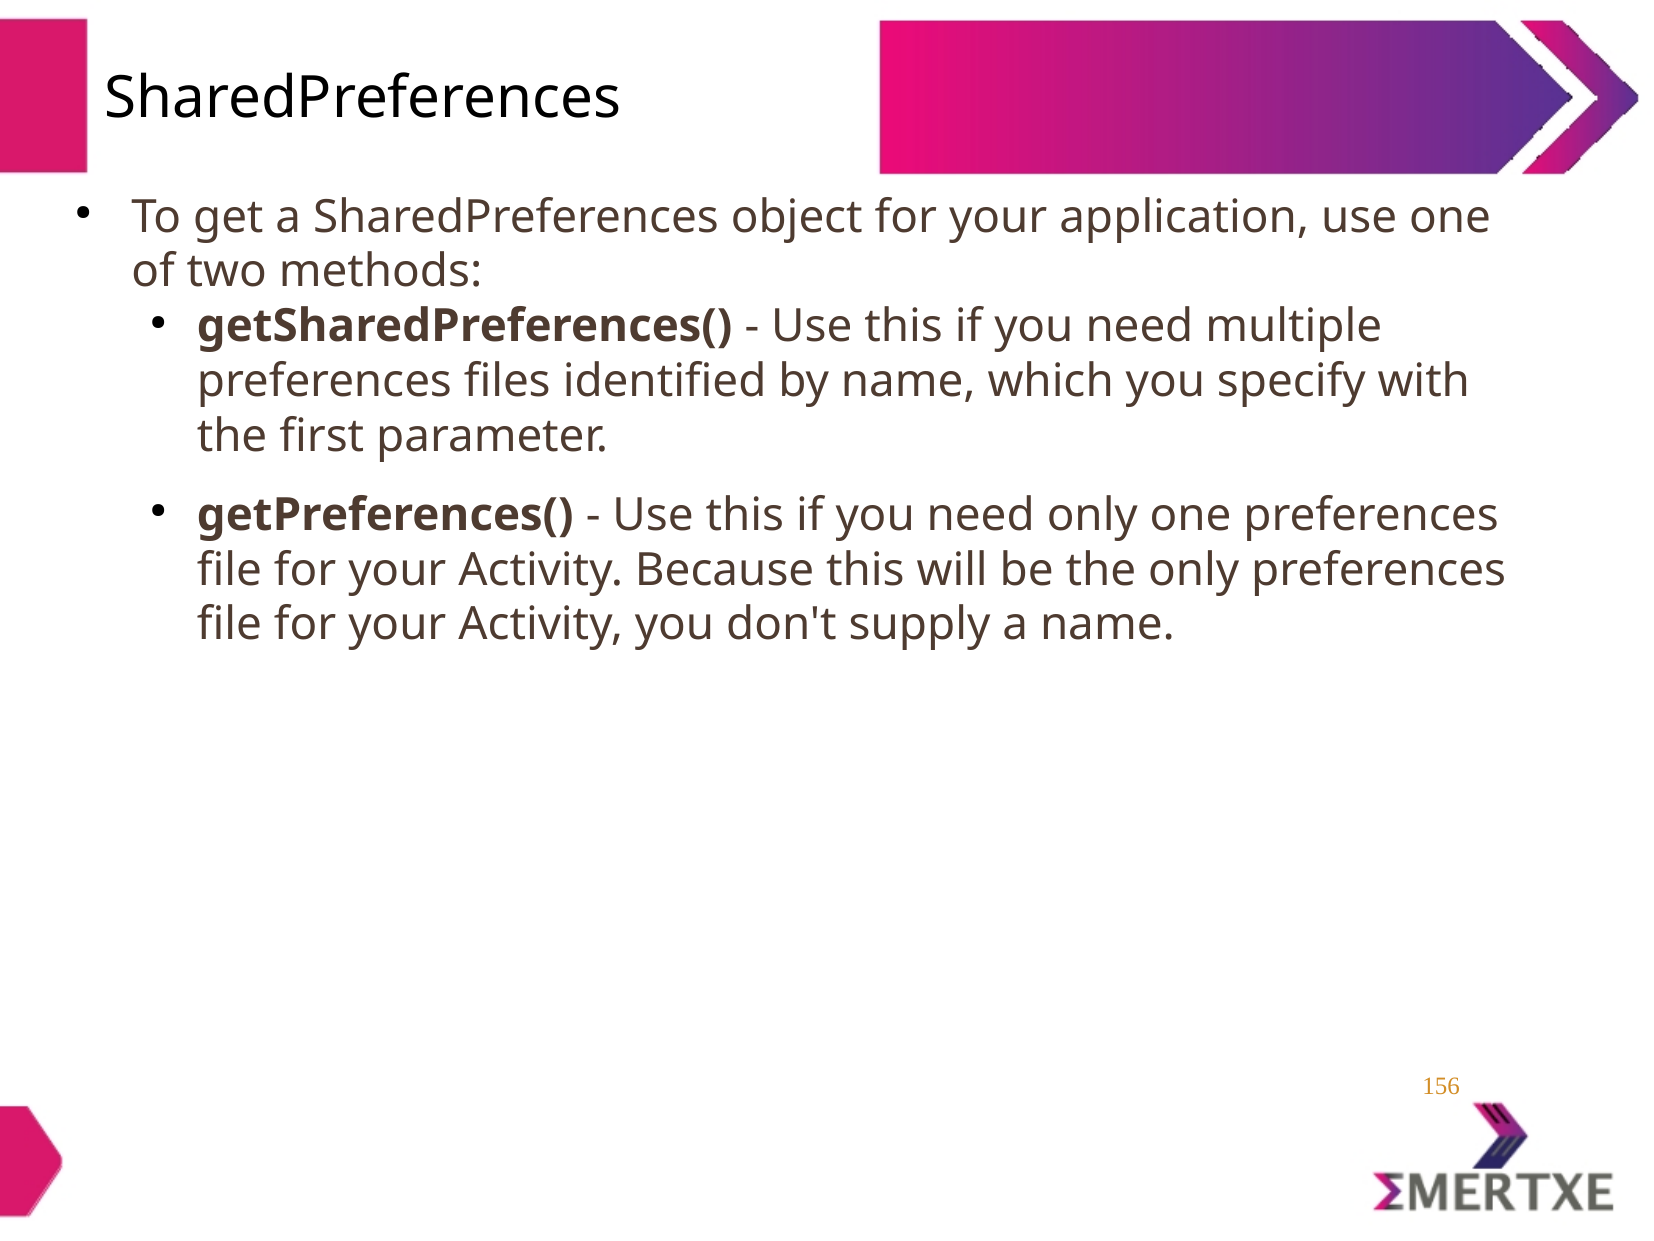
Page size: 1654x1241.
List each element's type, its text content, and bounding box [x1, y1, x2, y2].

text_box SharedPreferences [90, 30, 886, 179]
text_box [1350, 1061, 1475, 1103]
list To get a SharedPreferences object for your application, use one of two methods: getSharedPreferences() - Use this if you need multiple preferences files identified by name, which you specify with the first parameter. getPreferences() - Use this if you need only one preferences file for your Activity. Because this will be the only preferences file for your Activity, you don't supply a name. [60, 178, 1531, 991]
picture [0, 0, 1654, 1241]
